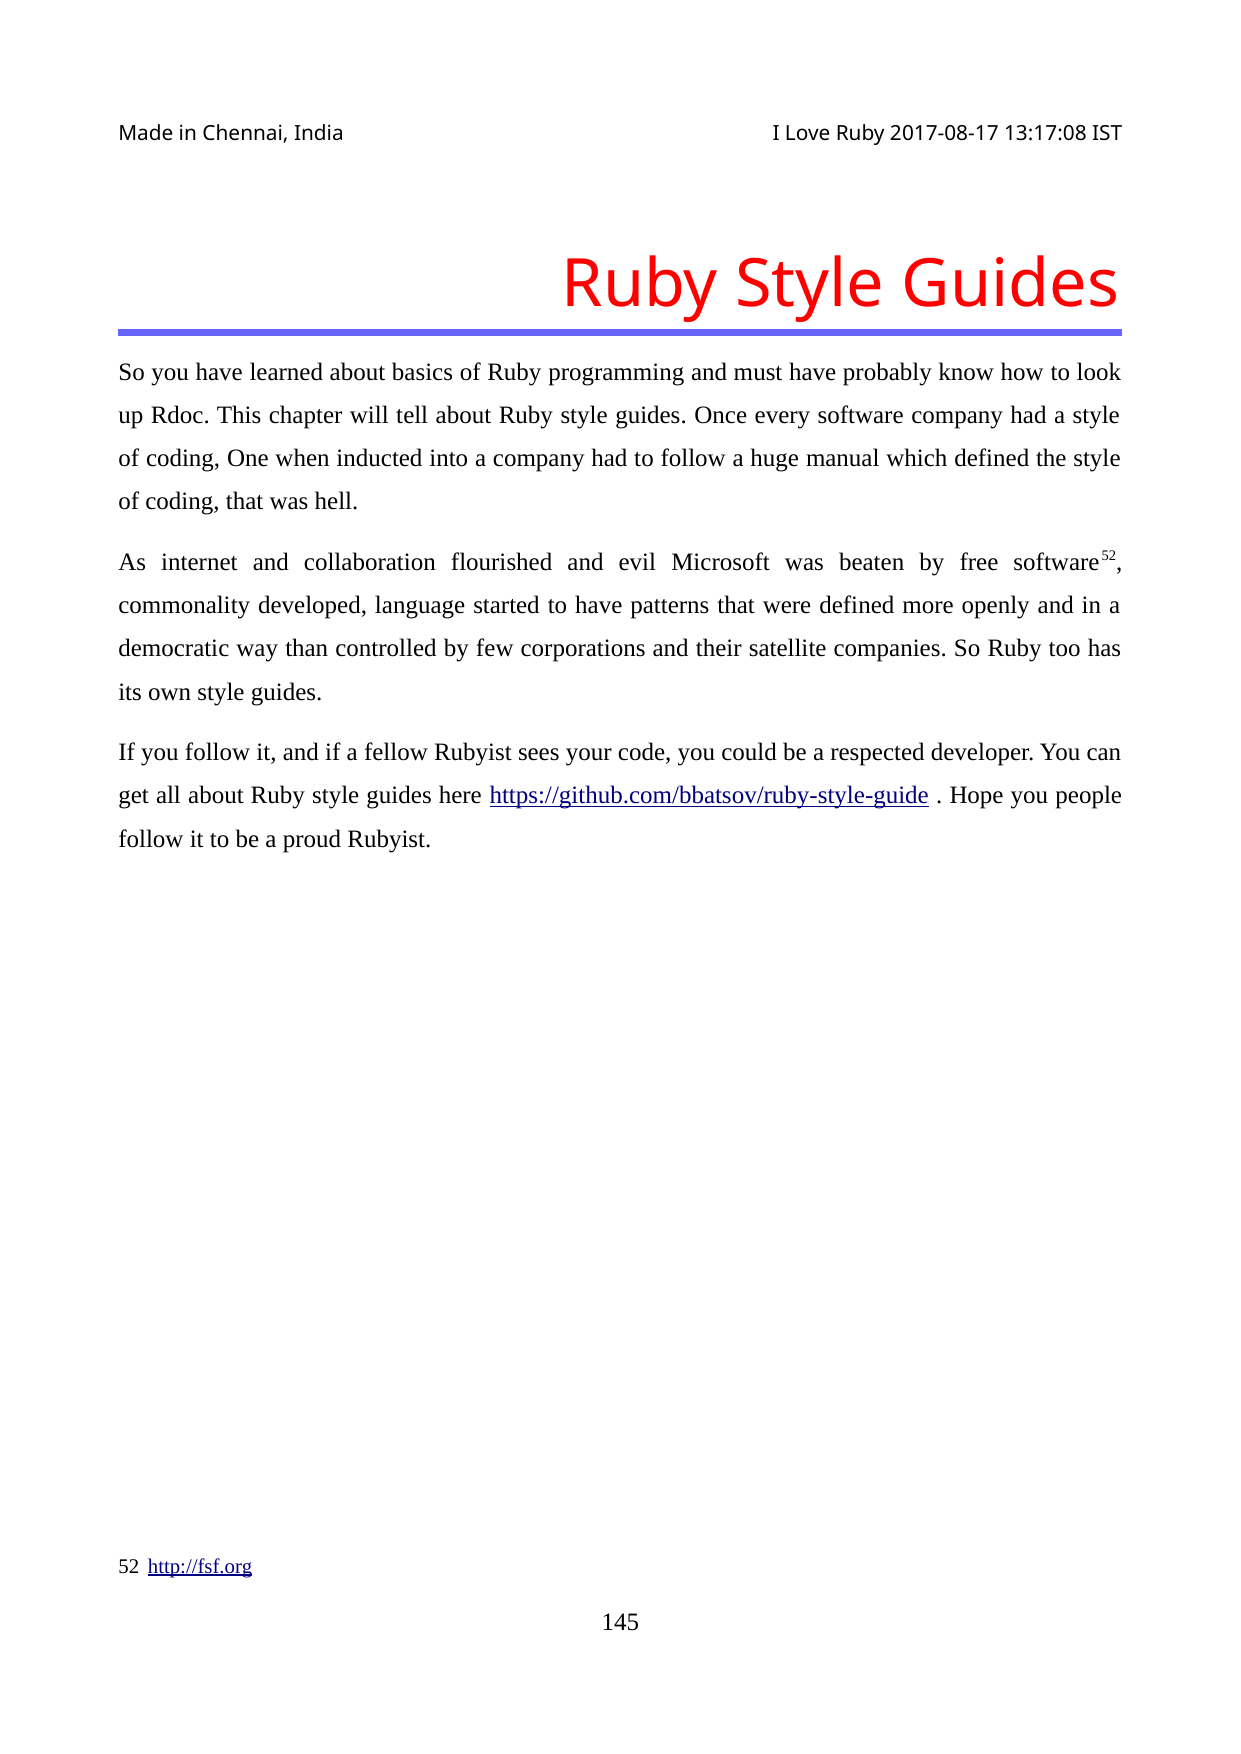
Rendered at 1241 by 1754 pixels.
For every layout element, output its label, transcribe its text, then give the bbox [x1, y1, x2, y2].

text So you have learned about basics of Ruby programming and must have probably know how to look up Rdoc. This chapter will tell about Ruby style guides. Once every software company had a style of coding, One when inducted into a company had to follow a huge manual which defined the style of coding, that was hell. [118, 357, 1122, 515]
text As internet and collaboration flourished and evil Microsoft was beaten by free software, commonality developed, language started to have patterns that were defined more openly and in a democratic way than controlled by few corporations and their satellite companies. So Ruby too has its own style guides. [118, 547, 1122, 705]
text If you follow it, and if a fellow Rubyist sees your code, you could be a respected developer. You can get all about Ruby style guides here https://github.com/bbatsov/ruby-style-guide . Hope you people follow it to be a proud Rubyist. [118, 737, 1122, 852]
text http://fsf.org [118, 1553, 1122, 1578]
subtitle Ruby Style Guides [118, 233, 1122, 329]
